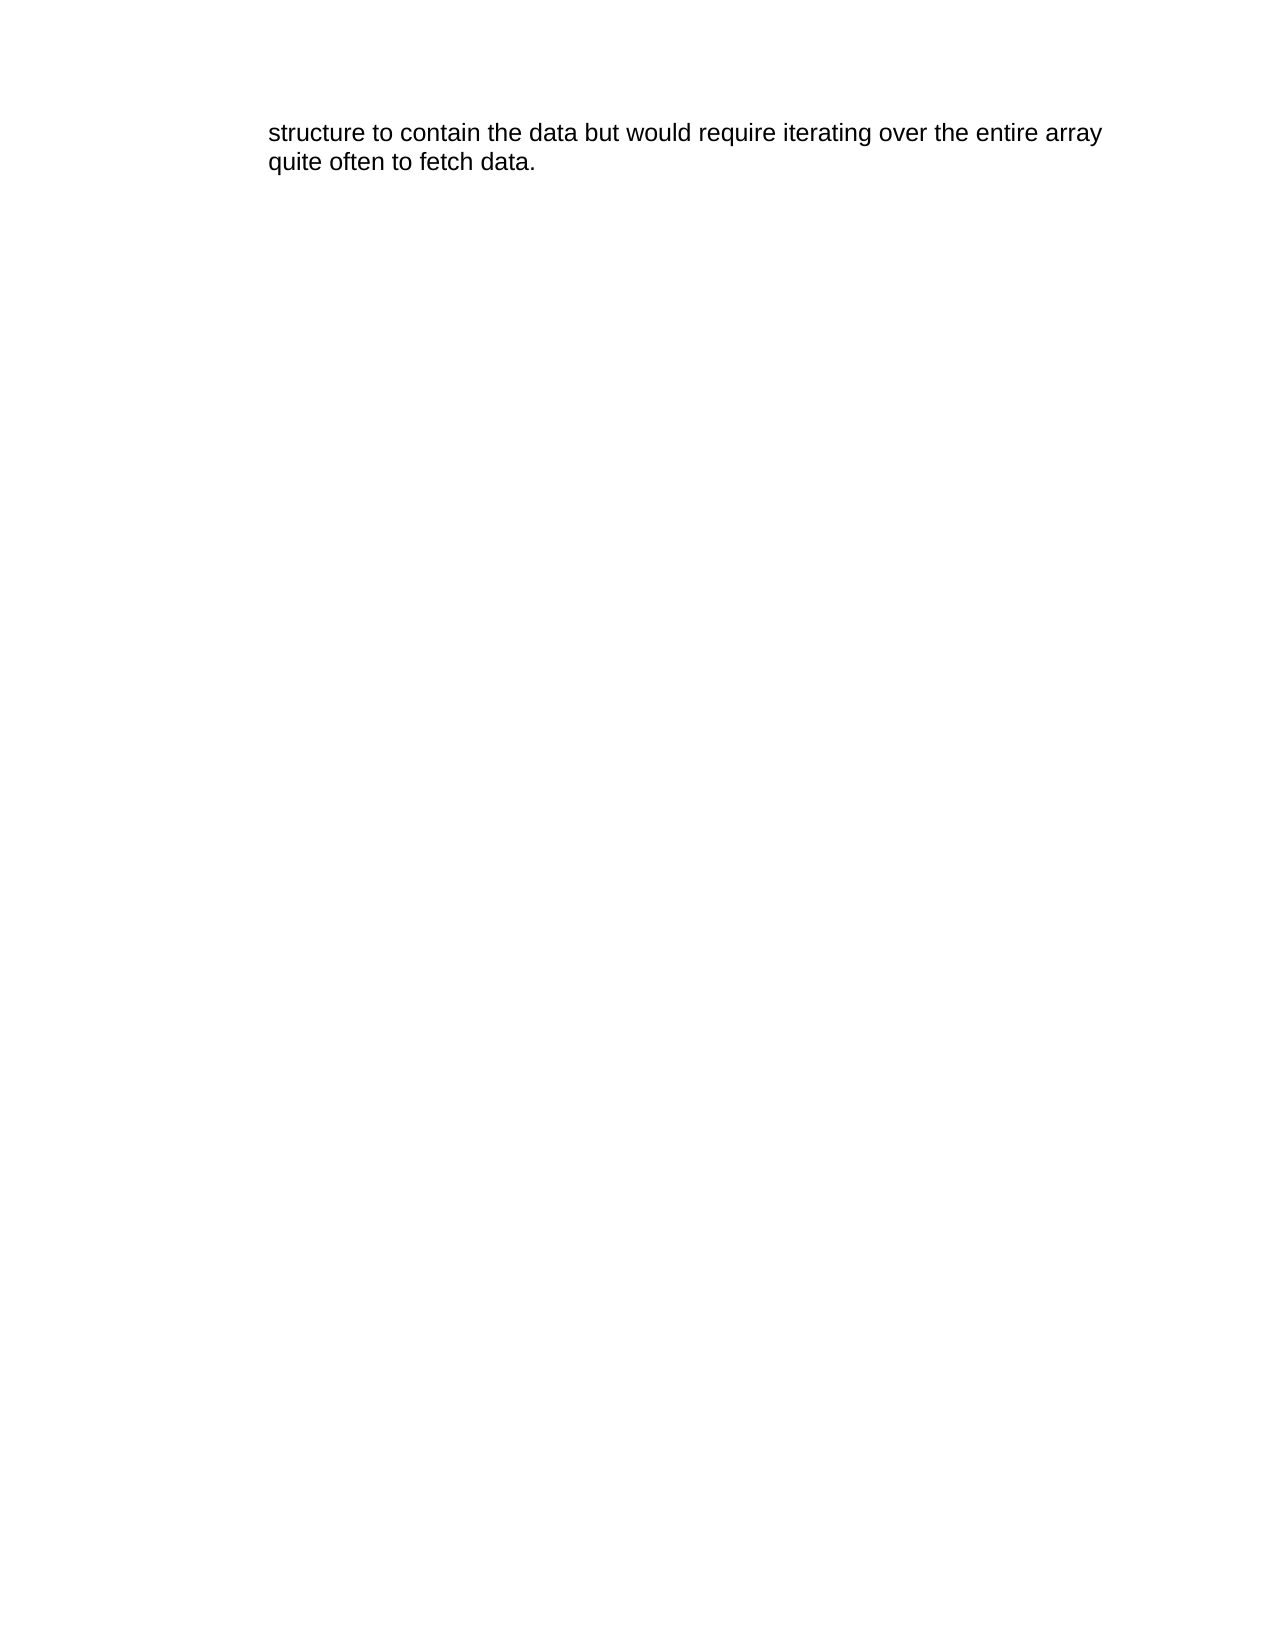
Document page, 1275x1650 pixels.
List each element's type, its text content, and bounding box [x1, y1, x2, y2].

list structure to contain the data but would require iterating over the entire array quite often to fetch data. [231, 118, 1157, 176]
